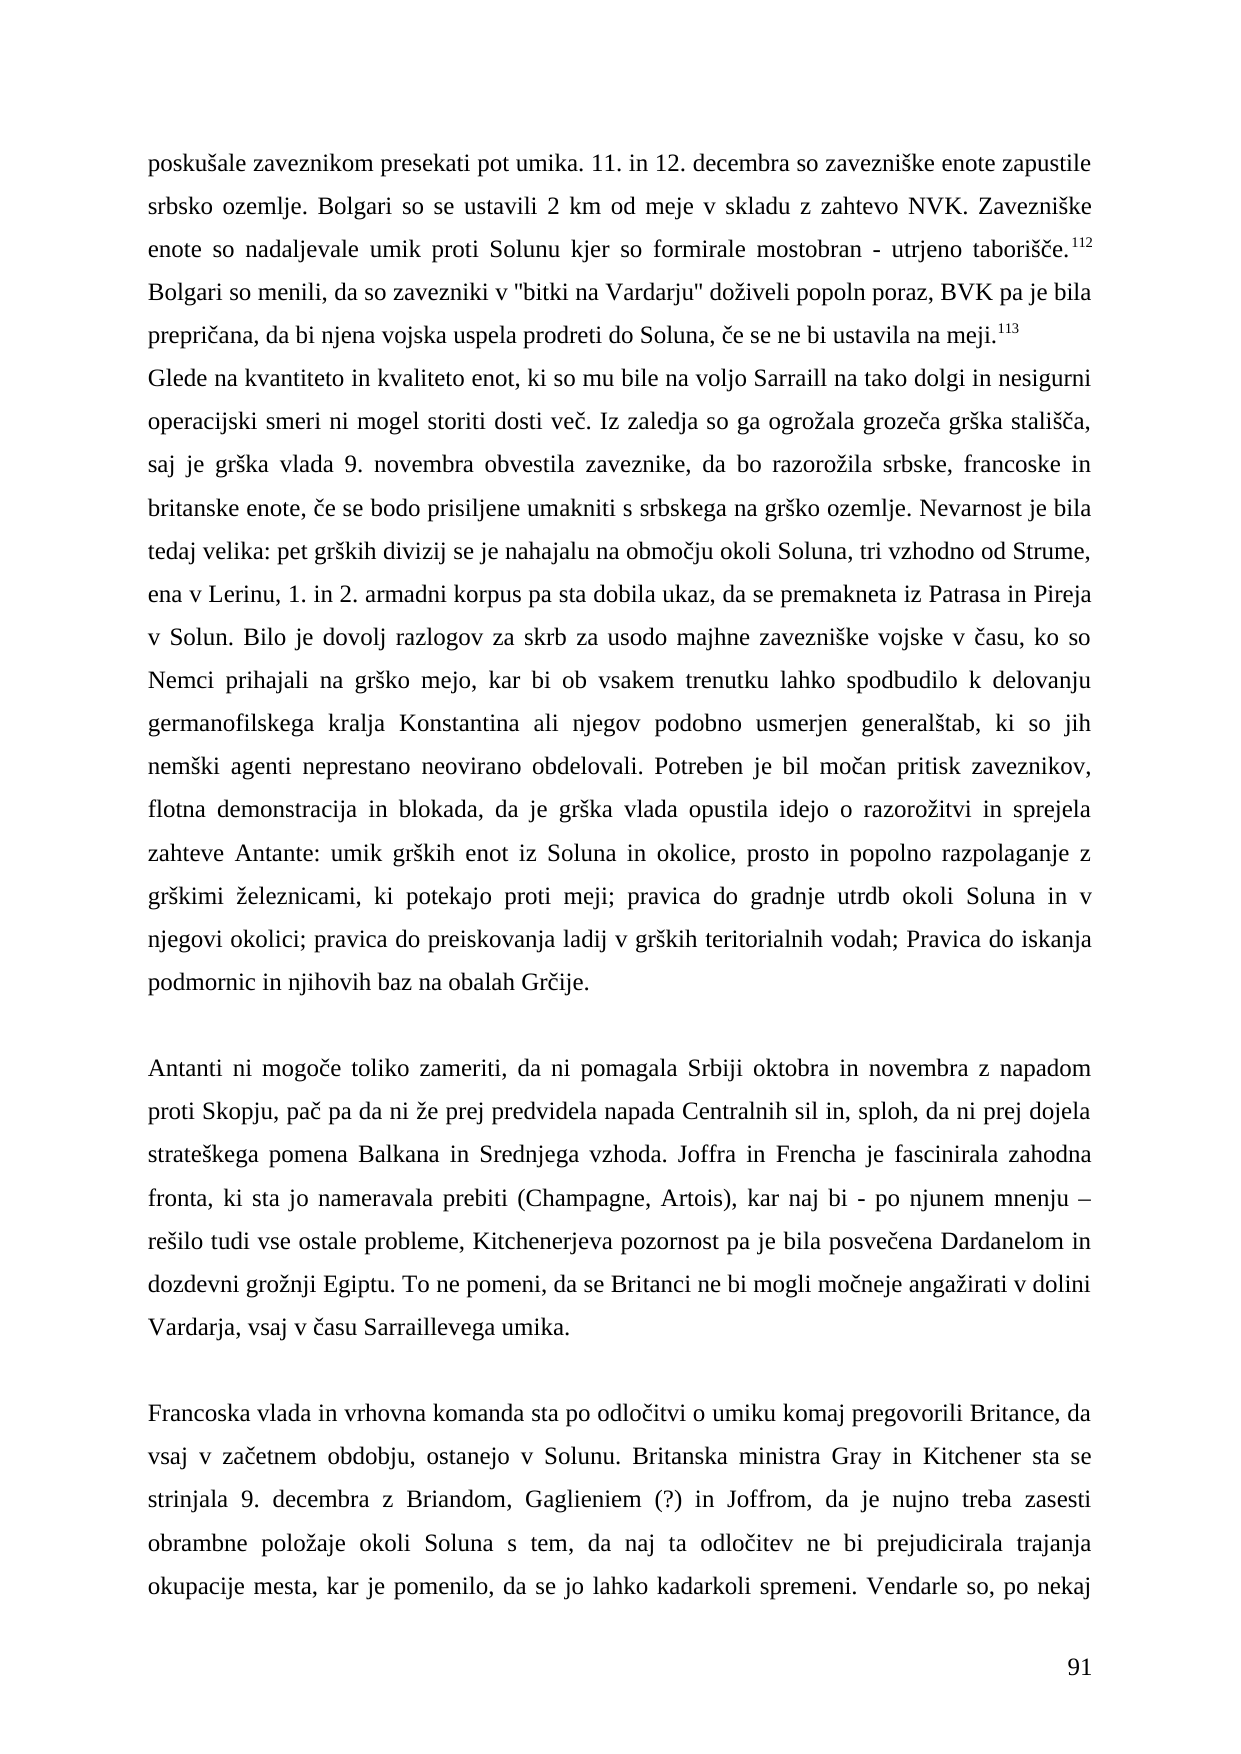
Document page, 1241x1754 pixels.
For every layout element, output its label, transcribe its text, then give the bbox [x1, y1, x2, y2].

text Glede na kvantiteto in kvaliteto enot, ki so mu bile na voljo Sarraill na tako dolgi in nesigurni operacijski smeri ni mogel storiti dosti več. Iz zaledja so ga ogrožala grozeča grška stališča, saj je grška vlada 9. novembra obvestila zaveznike, da bo razorožila srbske, francoske in britanske enote, če se bodo prisiljene umakniti s srbskega na grško ozemlje. Nevarnost je bila tedaj velika: pet grških divizij se je nahajalu na območju okoli Soluna, tri vzhodno od Strume, ena v Lerinu, 1. in 2. armadni korpus pa sta dobila ukaz, da se premakneta iz Patrasa in Pireja v Solun. Bilo je dovolj razlogov za skrb za usodo majhne zavezniške vojske v času, ko so Nemci prihajali na grško mejo, kar bi ob vsakem trenutku lahko spodbudilo k delovanju germanofilskega kralja Konstantina ali njegov podobno usmerjen generalštab, ki so jih nemški agenti neprestano neovirano obdelovali. Potreben je bil močan pritisk zaveznikov, flotna demonstracija in blokada, da je grška vlada opustila idejo o razorožitvi in sprejela zahteve Antante: umik grških enot iz Soluna in okolice, prosto in popolno razpolaganje z grškimi železnicami, ki potekajo proti meji; pravica do gradnje utrdb okoli Soluna in v njegovi okolici; pravica do preiskovanja ladij v grških teritorialnih vodah; Pravica do iskanja podmornic in njihovih baz na obalah Grčije. [148, 363, 1093, 996]
text poskušale zaveznikom presekati pot umika. 11. in 12. decembra so zavezniške enote zapustile srbsko ozemlje. Bolgari so se ustavili 2 km od meje v skladu z zahtevo NVK. Zavezniške enote so nadaljevale umik proti Solunu kjer so formirale mostobran - utrjeno taborišče.112 Bolgari so menili, da so zavezniki v ''bitki na Vardarju'' doživeli popoln poraz, BVK pa je bila prepričana, da bi njena vojska uspela prodreti do Soluna, če se ne bi ustavila na meji.113 [148, 148, 1093, 349]
text Antanti ni mogoče toliko zameriti, da ni pomagala Srbiji oktobra in novembra z napadom proti Skopju, pač pa da ni že prej predvidela napada Centralnih sil in, sploh, da ni prej dojela strateškega pomena Balkana in Srednjega vzhoda. Joffra in Frencha je fascinirala zahodna fronta, ki sta jo nameravala prebiti (Champagne, Artois), kar naj bi - po njunem mnenju – rešilo tudi vse ostale probleme, Kitchenerjeva pozornost pa je bila posvečena Dardanelom in dozdevni grožnji Egiptu. To ne pomeni, da se Britanci ne bi mogli močneje angažirati v dolini Vardarja, vsaj v času Sarraillevega umika. [148, 1053, 1093, 1341]
text Francoska vlada in vrhovna komanda sta po odločitvi o umiku komaj pregovorili Britance, da vsaj v začetnem obdobju, ostanejo v Solunu. Britanska ministra Gray in Kitchener sta se strinjala 9. decembra z Briandom, Gaglieniem (?) in Joffrom, da je nujno treba zasesti obrambne položaje okoli Soluna s tem, da naj ta odločitev ne bi prejudicirala trajanja okupacije mesta, kar je pomenilo, da se jo lahko kadarkoli spremeni. Vendarle so, po nekaj [148, 1398, 1093, 1599]
